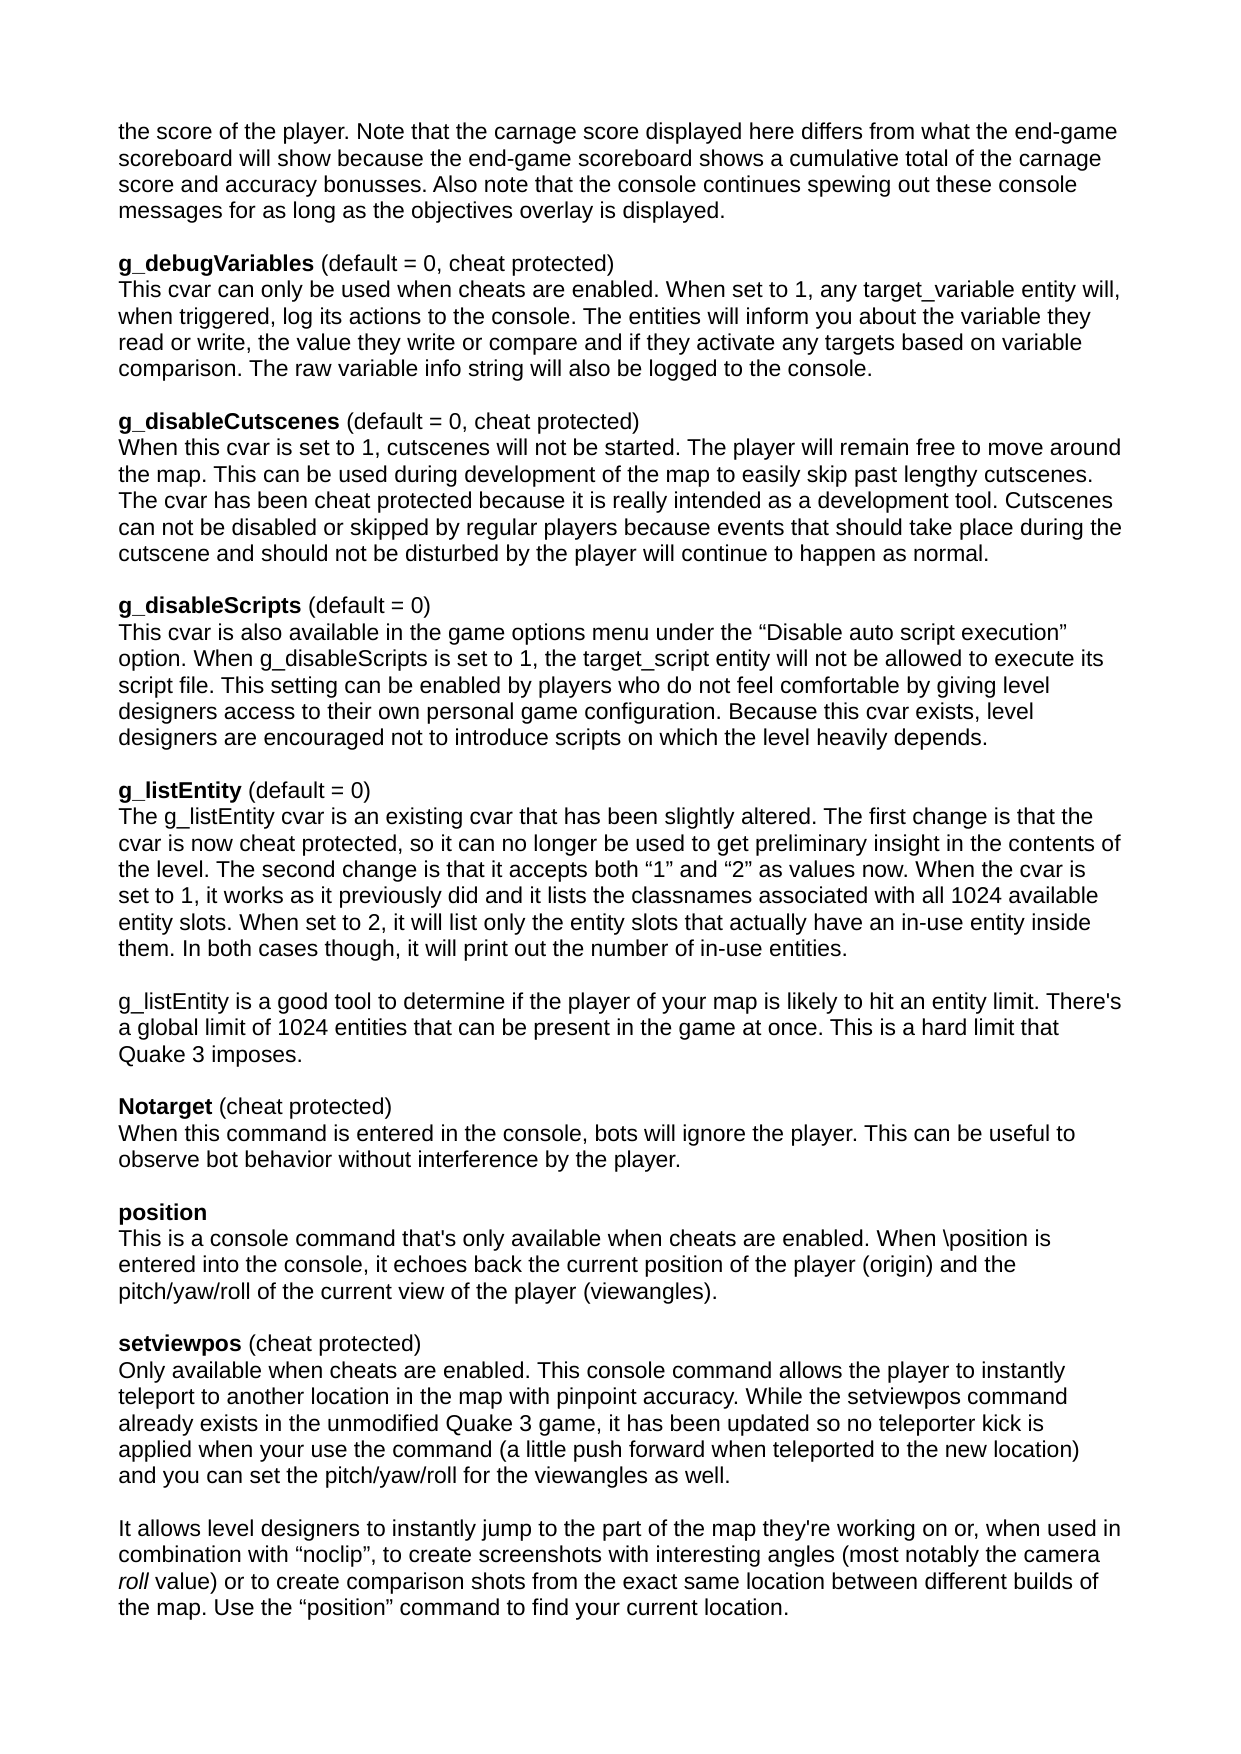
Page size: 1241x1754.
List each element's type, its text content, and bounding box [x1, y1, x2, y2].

text This cvar is also available in the game options menu under the “Disable auto script execution” option. When g_disableScripts is set to 1, the target_script entity will not be allowed to execute its script file. This setting can be enabled by players who do not feel comfortable by giving level designers access to their own personal game configuration. Because this cvar exists, level designers are encouraged not to introduce scripts on which the level heavily depends. [118, 619, 1122, 751]
text position [118, 1199, 1122, 1225]
text The g_listEntity cvar is an existing cvar that has been slightly altered. The first change is that the cvar is now cheat protected, so it can no longer be used to get preliminary insight in the contents of the level. The second change is that it accepts both “1” and “2” as values now. When the cvar is set to 1, it works as it previously did and it lists the classnames associated with all 1024 available entity slots. When set to 2, it will list only the entity slots that actually have an in-use entity inside them. In both cases though, it will print out the number of in-use entities. [118, 803, 1122, 961]
text g_listEntity is a good tool to determine if the player of your map is likely to hit an entity limit. There's a global limit of 1024 entities that can be present in the game at once. This is a hard limit that Quake 3 imposes. [118, 988, 1122, 1067]
text setviewpos (cheat protected) [118, 1330, 1122, 1357]
text When this cvar is set to 1, cutscenes will not be started. The player will remain free to move around the map. This can be used during development of the map to easily skip past lengthy cutscenes. The cvar has been cheat protected because it is really intended as a development tool. Cutscenes can not be disabled or skipped by regular players because events that should take place during the cutscene and should not be disturbed by the player will continue to happen as normal. [118, 434, 1122, 566]
text g_debugVariables (default = 0, cheat protected) [118, 250, 1122, 276]
text This is a console command that's only available when cheats are enabled. When \position is entered into the console, it echoes back the current position of the player (origin) and the pitch/yaw/roll of the current view of the player (viewangles). [118, 1225, 1122, 1304]
text Notarget (cheat protected) [118, 1093, 1122, 1119]
text When this command is entered in the console, bots will ignore the player. This can be useful to observe bot behavior without interference by the player. [118, 1119, 1122, 1172]
text g_disableScripts (default = 0) [118, 592, 1122, 619]
text It allows level designers to instantly jump to the part of the map they're working on or, when used in combination with “noclip”, to create screenshots with interesting angles (most notably the camera roll value) or to create comparison shots from the exact same location between different builds of the map. Use the “position” command to find your current location. [118, 1515, 1122, 1620]
text Only available when cheats are enabled. This console command allows the player to instantly teleport to another location in the map with pinpoint accuracy. While the setviewpos command already exists in the unmodified Quake 3 game, it has been updated so no teleporter kick is applied when your use the command (a little push forward when teleported to the new location) and you can set the pitch/yaw/roll for the viewangles as well. [118, 1357, 1122, 1488]
text g_listEntity (default = 0) [118, 777, 1122, 803]
text g_disableCutscenes (default = 0, cheat protected) [118, 408, 1122, 434]
text the score of the player. Note that the carnage score displayed here differs from what the end-game scoreboard will show because the end-game scoreboard shows a cumulative total of the carnage score and accuracy bonusses. Also note that the console continues spewing out these console messages for as long as the objectives overlay is displayed. [118, 118, 1122, 223]
text This cvar can only be used when cheats are enabled. When set to 1, any target_variable entity will, when triggered, log its actions to the console. The entities will inform you about the variable they read or write, the value they write or compare and if they activate any targets based on variable comparison. The raw variable info string will also be logged to the console. [118, 276, 1122, 382]
